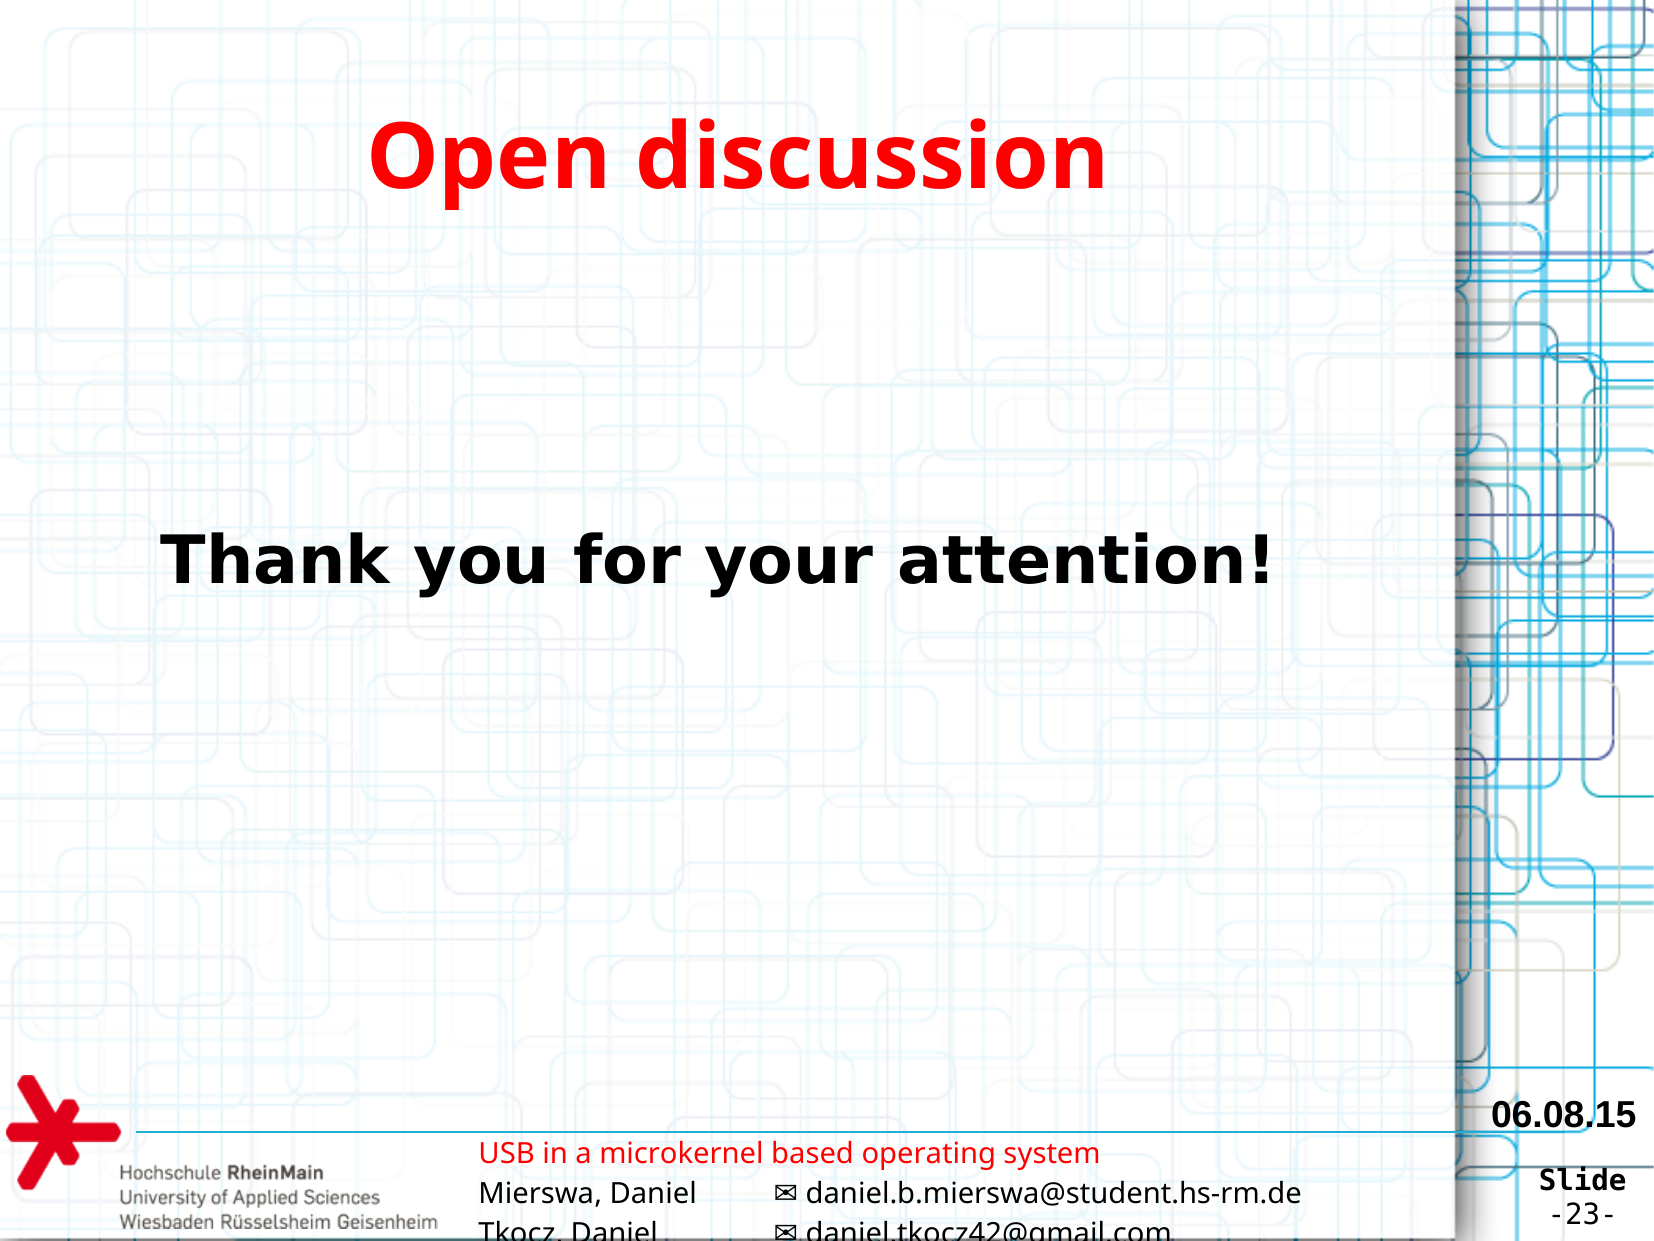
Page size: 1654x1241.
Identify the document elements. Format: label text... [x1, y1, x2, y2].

picture [788, 1228, 794, 1237]
picture [1130, 1229, 1139, 1241]
picture [0, 0, 1654, 1241]
picture [637, 1229, 645, 1234]
picture [513, 1229, 522, 1241]
picture [596, 1235, 603, 1241]
title Open discussion [59, 49, 1418, 257]
picture [777, 1226, 793, 1231]
picture [971, 1225, 979, 1236]
picture [1006, 1224, 1024, 1241]
text_box Thank you for your attention! [145, 513, 1294, 607]
picture [776, 1228, 782, 1237]
picture [1149, 1229, 1156, 1241]
picture [1077, 1235, 1084, 1241]
picture [1012, 1230, 1018, 1238]
picture [613, 1229, 621, 1241]
picture [1032, 1229, 1041, 1241]
picture [575, 1224, 587, 1241]
picture [778, 1234, 792, 1238]
picture [827, 1235, 834, 1241]
picture [927, 1229, 936, 1241]
picture [869, 1229, 877, 1234]
picture [1051, 1229, 1058, 1241]
picture [844, 1229, 852, 1241]
picture [1061, 1229, 1068, 1241]
picture [1159, 1229, 1166, 1241]
picture [809, 1229, 818, 1241]
